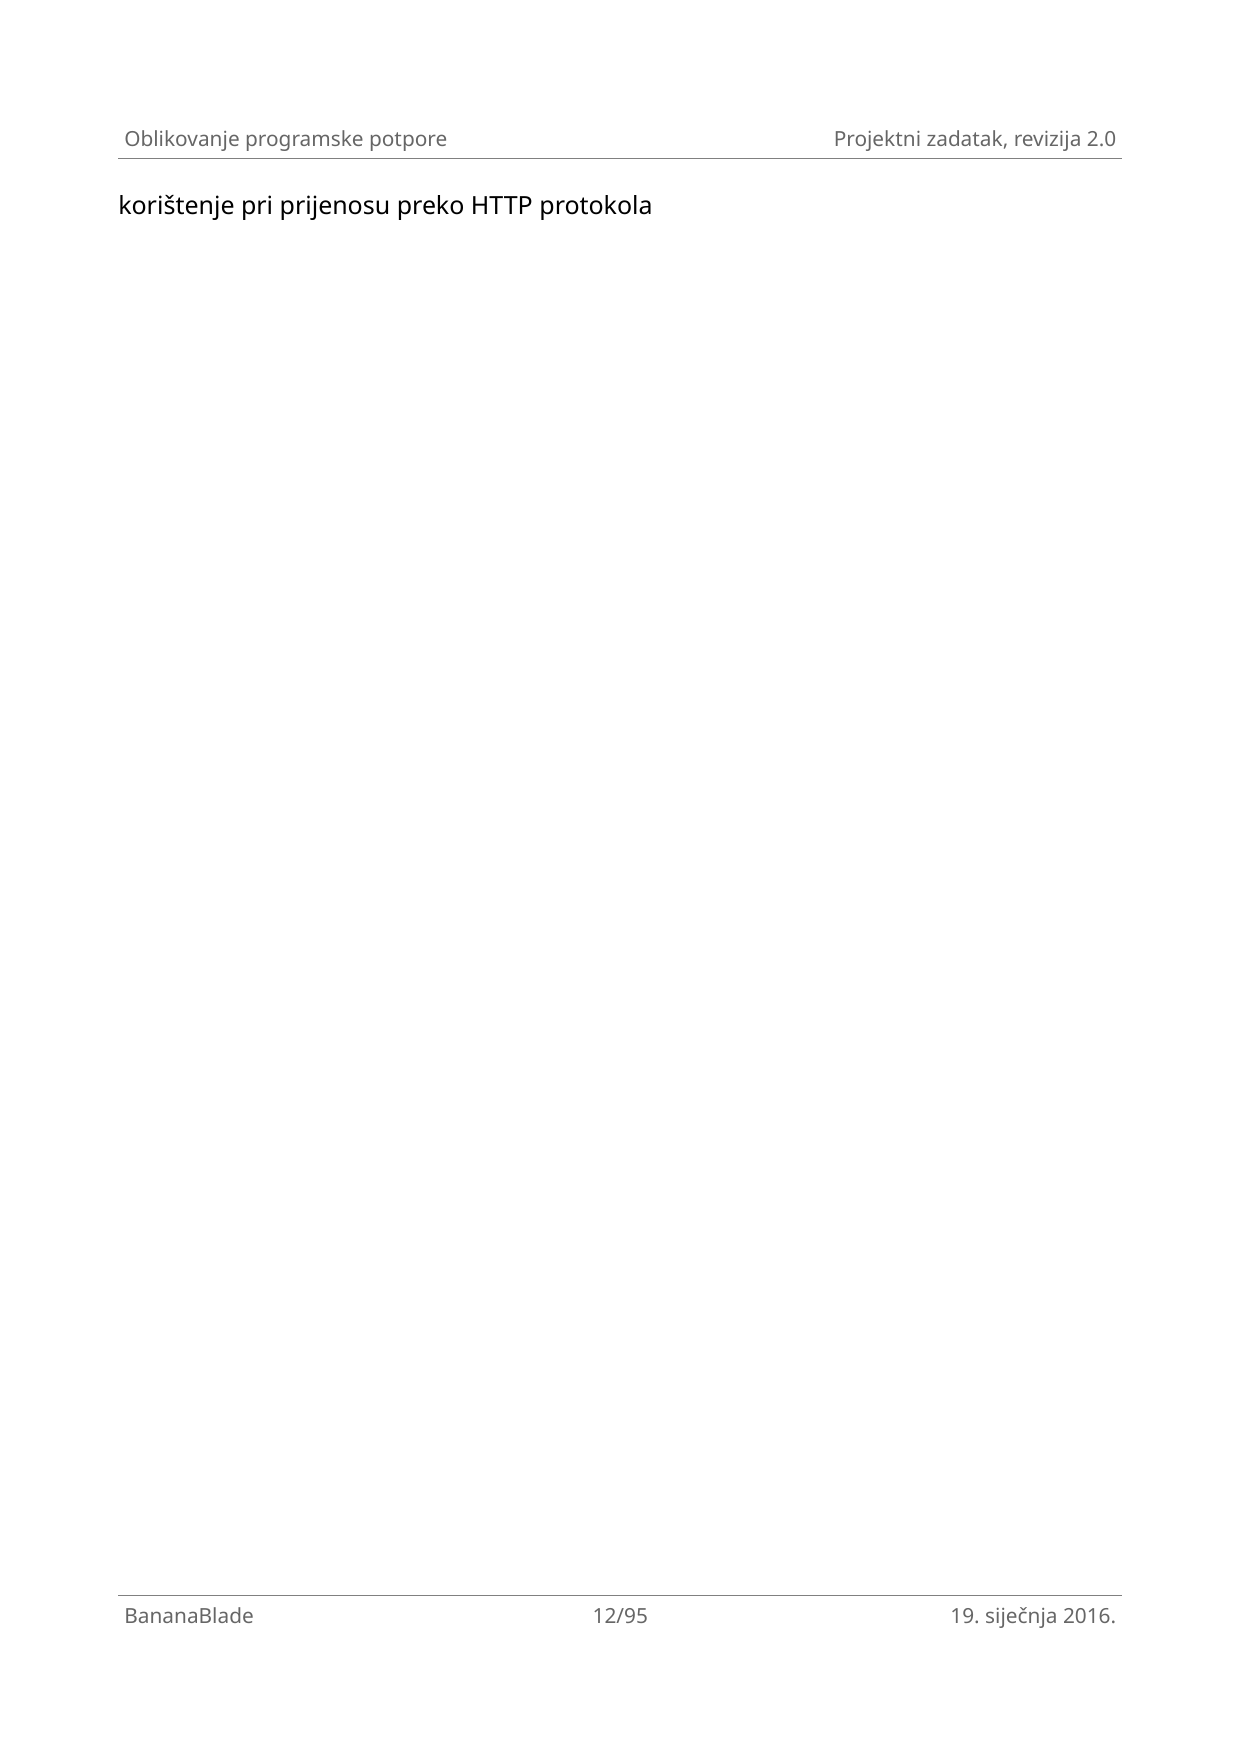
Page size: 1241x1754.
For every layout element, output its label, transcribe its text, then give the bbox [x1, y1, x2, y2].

text korištenje pri prijenosu preko HTTP protokola [118, 188, 1122, 222]
